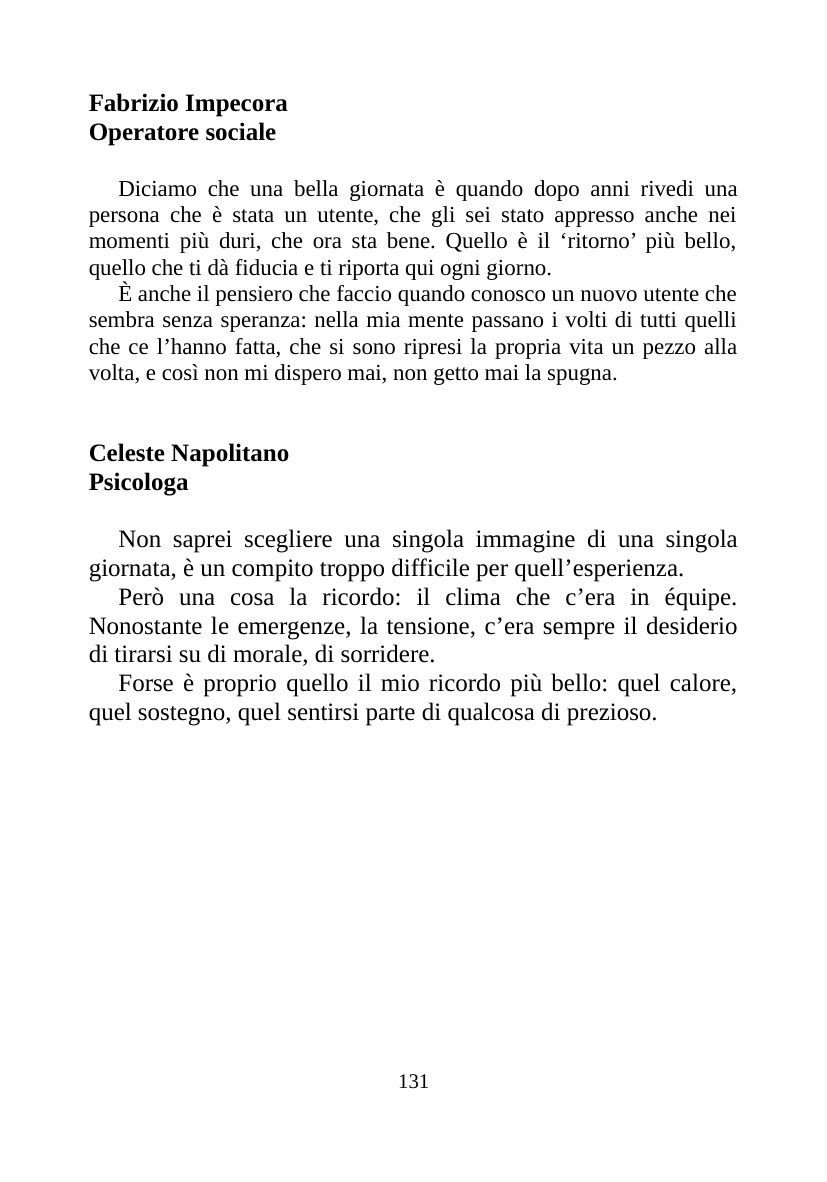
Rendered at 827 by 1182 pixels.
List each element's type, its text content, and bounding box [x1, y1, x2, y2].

text Non saprei scegliere una singola immagine di una singola giornata, è un compito troppo difficile per quell’esperienza. [88, 524, 738, 582]
subtitle Operatore sociale [88, 117, 738, 146]
subtitle Psicologa [88, 467, 738, 496]
subtitle Fabrizio Impecora [88, 88, 738, 117]
text Forse è proprio quello il mio ricordo più bello: quel calore, quel sostegno, quel sentirsi parte di qualcosa di prezioso. [88, 668, 738, 726]
subtitle Celeste Napolitano [88, 438, 738, 467]
text Diciamo che una bella giornata è quando dopo anni rivedi una persona che è stata un utente, che gli sei stato appresso anche nei momenti più duri, che ora sta bene. Quello è il ‘ritorno’ più bello, quello che ti dà fiducia e ti riporta qui ogni giorno. [88, 175, 738, 280]
text Però una cosa la ricordo: il clima che c’era in équipe. Nonostante le emergenze, la tensione, c’era sempre il desiderio di tirarsi su di morale, di sorridere. [88, 582, 738, 668]
text È anche il pensiero che faccio quando conosco un nuovo utente che sembra senza speranza: nella mia mente passano i volti di tutti quelli che ce l’hanno fatta, che si sono ripresi la propria vita un pezzo alla volta, e così non mi dispero mai, non getto mai la spugna. [88, 280, 738, 386]
